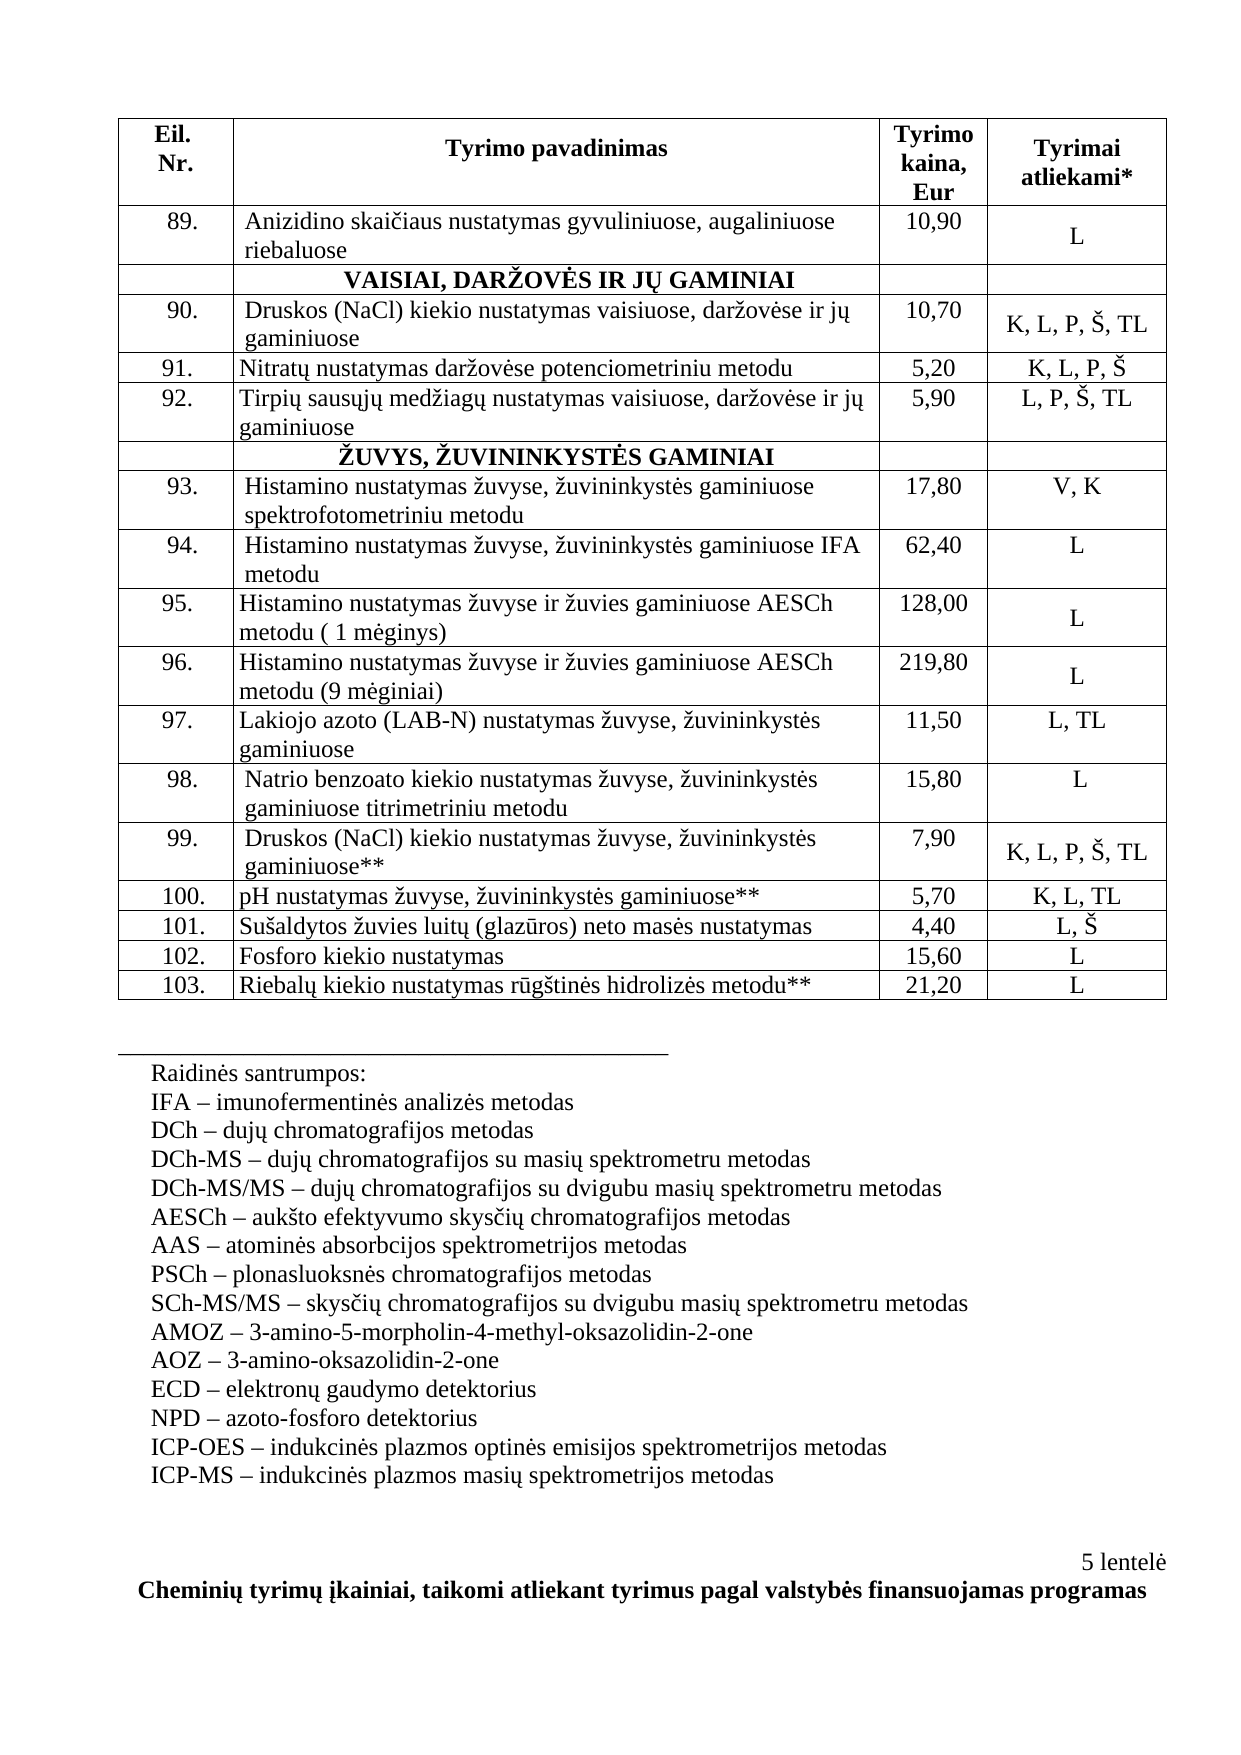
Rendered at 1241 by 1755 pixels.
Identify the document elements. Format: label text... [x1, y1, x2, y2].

table_cell K, L, P, Š, TL [988, 295, 1166, 352]
table_cell K, L, TL [988, 881, 1166, 910]
table_cell L, TL [988, 706, 1166, 763]
table_cell 101. [119, 911, 233, 940]
table_cell 7,90 [880, 823, 987, 880]
table_cell Sušaldytos žuvies luitų (glazūros) neto masės nustatymas [234, 911, 879, 940]
table_cell 17,80 [880, 471, 987, 529]
table_cell L [988, 647, 1166, 704]
text AAS – atominės absorbcijos spektrometrijos metodas [118, 1230, 1166, 1259]
table_cell 90. [119, 295, 233, 352]
table_cell 97. [119, 706, 233, 763]
table_cell 5,20 [880, 353, 987, 382]
table_cell 95. [119, 589, 233, 646]
table_cell [119, 442, 233, 470]
table_cell 10,70 [880, 295, 987, 352]
text SCh-MS/MS – skysčių chromatografijos su dvigubu masių spektrometru metodas [118, 1288, 1166, 1317]
table_header Tyrimo pavadinimas [234, 119, 879, 205]
table_cell 15,80 [880, 764, 987, 822]
table_cell [988, 442, 1166, 470]
table_cell L [988, 589, 1166, 646]
table_cell ŽUVYS, Žuvininkystės gaminiai [234, 442, 879, 470]
table_cell 4,40 [880, 911, 987, 940]
table_cell 89. [119, 206, 233, 264]
table_cell 5,90 [880, 383, 987, 441]
table_cell 102. [119, 941, 233, 969]
table_cell L [988, 971, 1166, 999]
table_cell Fosforo kiekio nustatymas [234, 941, 879, 969]
table_cell Nitratų nustatymas daržovėse potenciometriniu metodu [234, 353, 879, 382]
text Raidinės santrumpos: [118, 1058, 1166, 1087]
table_cell V, K [988, 471, 1166, 529]
table_cell 98. [119, 764, 233, 822]
table_cell L [988, 941, 1166, 969]
text PSCh – plonasluoksnės chromatografijos metodas [118, 1259, 1166, 1288]
text AMOZ – 3-amino-5-morpholin-4-methyl-oksazolidin-2-one [118, 1317, 1166, 1345]
text DCh-MS/MS – dujų chromatografijos su dvigubu masių spektrometru metodas [118, 1173, 1166, 1202]
text Cheminių tyrimų įkainiai, taikomi atliekant tyrimus pagal valstybės finansuojamas programas [118, 1575, 1166, 1604]
table_cell Histamino nustatymas žuvyse ir žuvies gaminiuose AESCh metodu ( 1 mėginys) [234, 589, 879, 646]
table_cell 62,40 [880, 530, 987, 587]
table_cell Anizidino skaičiaus nustatymas gyvuliniuose, augaliniuose riebaluose [234, 206, 879, 264]
text AESCh – aukšto efektyvumo skysčių chromatografijos metodas [118, 1202, 1166, 1230]
table_cell 21,20 [880, 971, 987, 999]
table_cell 5,70 [880, 881, 987, 910]
text AOZ – 3-amino-oksazolidin-2-one [118, 1345, 1166, 1374]
text ICP-MS – indukcinės plazmos masių spektrometrijos metodas [118, 1460, 1166, 1489]
table_cell Druskos (NaCl) kiekio nustatymas žuvyse, žuvininkystės gaminiuose** [234, 823, 879, 880]
table_cell Histamino nustatymas žuvyse, žuvininkystės gaminiuose spektrofotometriniu metodu [234, 471, 879, 529]
table_cell Lakiojo azoto (LAB-N) nustatymas žuvyse, žuvininkystės gaminiuose [234, 706, 879, 763]
table_cell 219,80 [880, 647, 987, 704]
table_cell [988, 265, 1166, 294]
table_cell L [988, 206, 1166, 264]
text ICP-OES – indukcinės plazmos optinės emisijos spektrometrijos metodas [118, 1432, 1166, 1460]
table_cell Vaisiai, daržovės ir jų gaminiai [234, 265, 879, 294]
table_cell Druskos (NaCl) kiekio nustatymas vaisiuose, daržovėse ir jų gaminiuose [234, 295, 879, 352]
text IFA – imunofermentinės analizės metodas [118, 1087, 1166, 1115]
text 5 lentelė [118, 1547, 1166, 1575]
text ECD – elektronų gaudymo detektorius [118, 1374, 1166, 1403]
table_cell K, L, P, Š, TL [988, 823, 1166, 880]
table_cell 15,60 [880, 941, 987, 969]
text ____________________________________________ [118, 1029, 1166, 1058]
table_cell 93. [119, 471, 233, 529]
table_header Eil. Nr. [119, 119, 233, 205]
table_cell L, P, Š, TL [988, 383, 1166, 441]
table_cell L [988, 764, 1166, 822]
table_cell Riebalų kiekio nustatymas rūgštinės hidrolizės metodu** [234, 971, 879, 999]
table_cell 94. [119, 530, 233, 587]
table_cell K, L, P, Š [988, 353, 1166, 382]
table_cell 103. [119, 971, 233, 999]
table_cell 91. [119, 353, 233, 382]
table_cell 100. [119, 881, 233, 910]
table_cell 92. [119, 383, 233, 441]
text DCh-MS – dujų chromatografijos su masių spektrometru metodas [118, 1144, 1166, 1173]
table_cell Tirpių sausųjų medžiagų nustatymas vaisiuose, daržovėse ir jų gaminiuose [234, 383, 879, 441]
table_cell 128,00 [880, 589, 987, 646]
table_cell [880, 265, 987, 294]
text DCh – dujų chromatografijos metodas [118, 1115, 1166, 1144]
table_header Tyrimo kaina, Eur [880, 119, 987, 205]
table_cell L [988, 530, 1166, 587]
table_cell pH nustatymas žuvyse, žuvininkystės gaminiuose** [234, 881, 879, 910]
table_cell Histamino nustatymas žuvyse, žuvininkystės gaminiuose IFA metodu [234, 530, 879, 587]
table_cell 96. [119, 647, 233, 704]
table_cell [880, 442, 987, 470]
table_cell [119, 265, 233, 294]
table_cell Natrio benzoato kiekio nustatymas žuvyse, žuvininkystės gaminiuose titrimetriniu metodu [234, 764, 879, 822]
text NPD – azoto-fosforo detektorius [118, 1403, 1166, 1432]
table_cell 10,90 [880, 206, 987, 264]
table_cell 99. [119, 823, 233, 880]
table_cell 11,50 [880, 706, 987, 763]
table_cell Histamino nustatymas žuvyse ir žuvies gaminiuose AESCh metodu (9 mėginiai) [234, 647, 879, 704]
table_cell L, Š [988, 911, 1166, 940]
table_header Tyrimai atliekami* [988, 119, 1166, 205]
